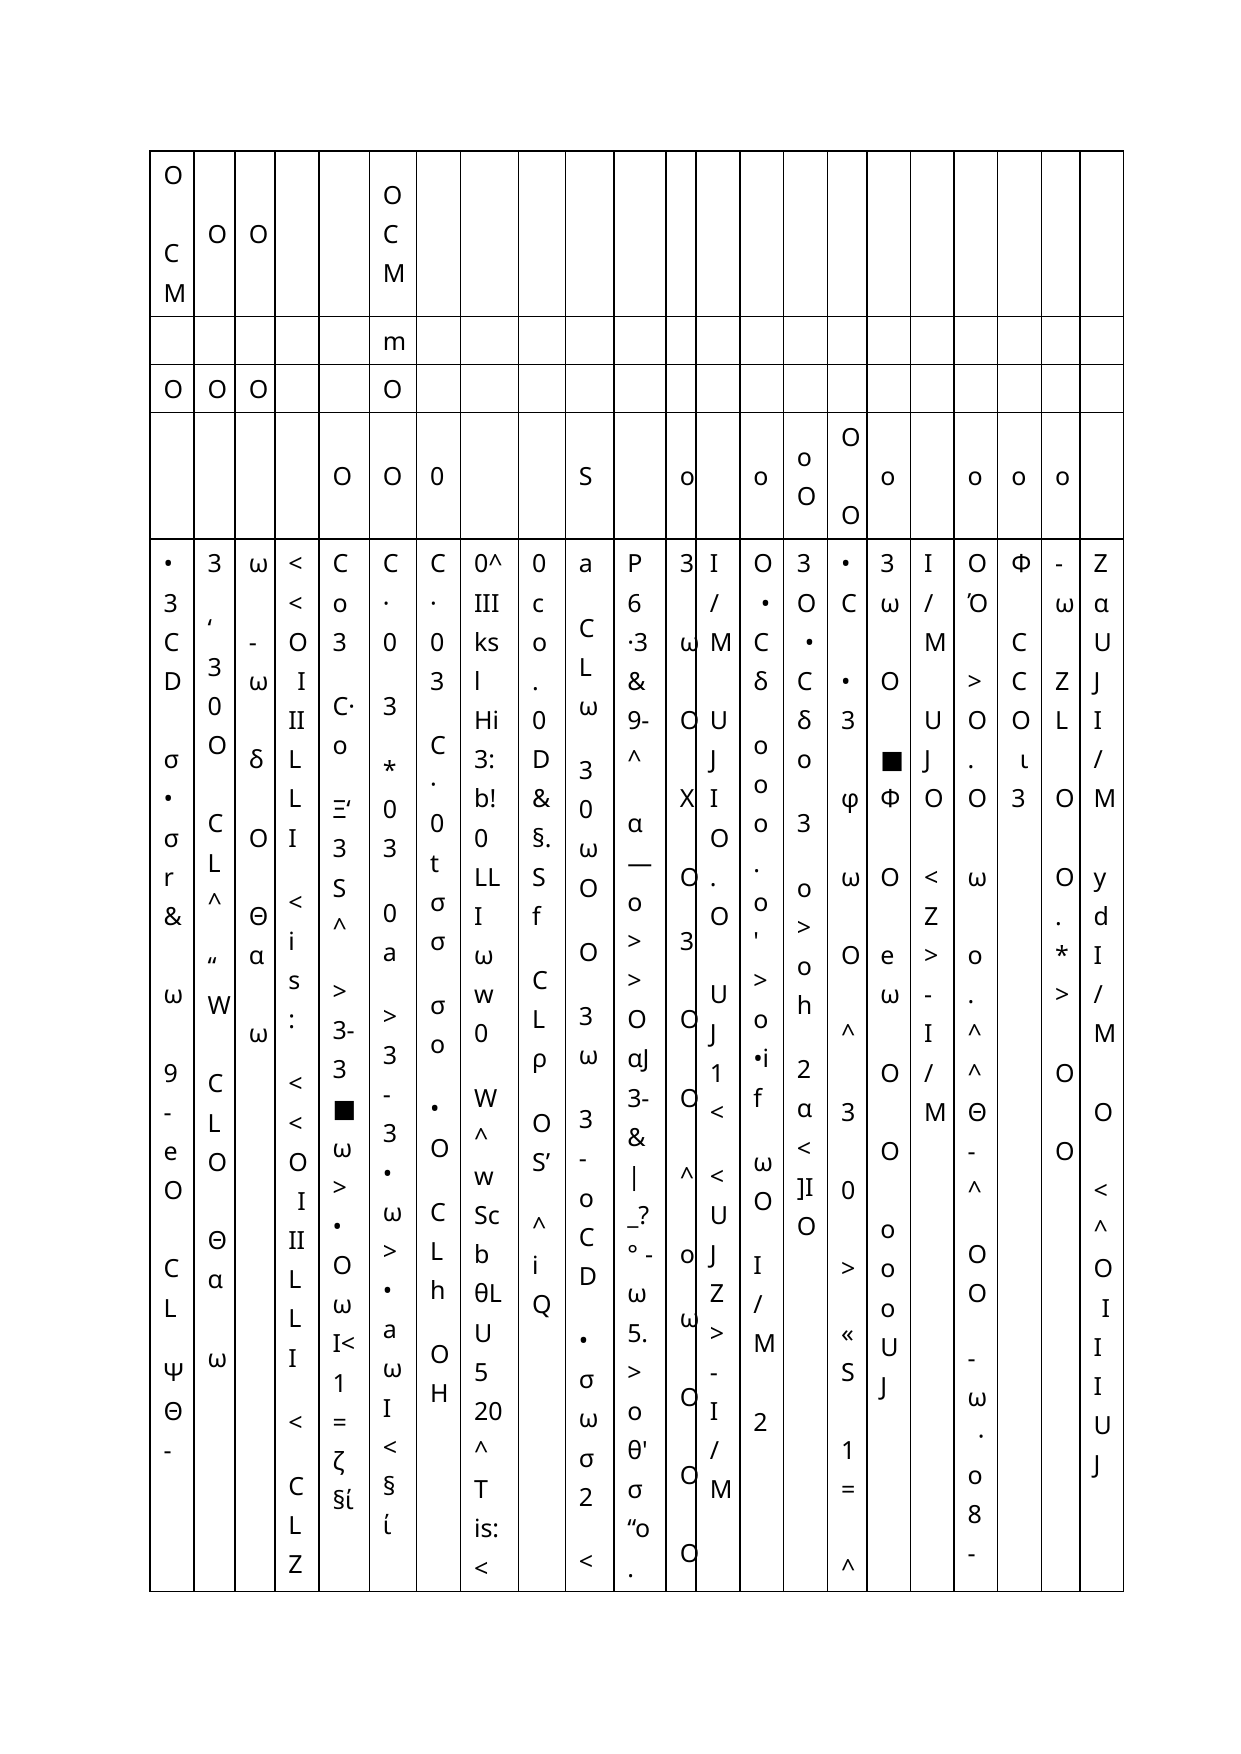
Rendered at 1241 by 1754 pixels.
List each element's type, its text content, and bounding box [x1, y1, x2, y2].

table_cell Φ C C Ο ι3 [998, 540, 1041, 1591]
table_cell S [566, 413, 613, 538]
table_cell [784, 317, 827, 364]
table_cell [519, 413, 565, 538]
table_cell [519, 365, 565, 412]
table_cell O CM [151, 152, 193, 316]
table_cell [868, 365, 910, 412]
table_cell [615, 152, 665, 316]
table_cell < < Ο ΙΙΙ LLI < is: < < Ο ΙΙΙ LLI < CL Ζ [276, 540, 318, 1591]
table_cell [236, 317, 274, 364]
table_cell Ι/Μ UJ Ο < Ζ >- Ι/Μ [911, 540, 953, 1591]
table_cell [461, 152, 518, 316]
table_cell [868, 317, 910, 364]
table_cell •C •3 φ ω Ο ^ 3 0 > «S 1= ^ [828, 540, 866, 1591]
table_cell ο [868, 413, 910, 538]
table_cell O [370, 413, 416, 538]
table_cell [461, 413, 518, 538]
table_cell [276, 413, 318, 538]
table_cell [236, 413, 274, 538]
table_cell Z α UJ Ι/Μ yd Ι/Μ Ο < ^ Ο ΙΙΙ UJ [1081, 540, 1123, 1591]
table_cell ο [955, 413, 997, 538]
table_cell [320, 152, 369, 316]
table_cell [615, 365, 665, 412]
table_cell [998, 365, 1041, 412]
table_cell [417, 365, 460, 412]
table_cell [1042, 152, 1079, 316]
table_cell 3 ‘3 0 O CL ^ “W CL O Θα ω [195, 540, 234, 1591]
table_cell [911, 317, 953, 364]
table_cell [998, 317, 1041, 364]
table_cell O CM [370, 152, 416, 316]
table_cell [697, 365, 739, 412]
table_cell ο [998, 413, 1041, 538]
table_cell [828, 365, 866, 412]
table_cell [955, 152, 997, 316]
table_cell [911, 152, 953, 316]
table_cell O [370, 365, 416, 412]
table_cell [519, 317, 565, 364]
table_cell [1081, 365, 1123, 412]
table_cell [320, 365, 369, 412]
table_cell [1042, 317, 1079, 364]
table_cell [784, 365, 827, 412]
table_cell O [151, 365, 193, 412]
table_cell ω -ω δ Ο Θα ω [236, 540, 274, 1591]
table_cell •3 CD σ •σ r& ω 9- e O CL ΨΘ- [151, 540, 193, 1591]
table_cell ο Ο [784, 413, 827, 538]
table_cell [566, 152, 613, 316]
table_cell C· 0 3 C· 0 t σ σ σ ο •Ο CL h ΟΗ [417, 540, 460, 1591]
table_cell [667, 317, 695, 364]
table_cell m [370, 317, 416, 364]
table_cell [667, 152, 695, 316]
table_cell [276, 365, 318, 412]
table_cell ΟΌ > Ο. Ο ω ο. ^^ Θ-^ ΟΟ -ω ·ο 8- [955, 540, 997, 1591]
table_cell 0 co. 0 D & §. Sf CL ρ Ο S’ ^iQ [519, 540, 565, 1591]
table_cell [566, 317, 613, 364]
table_cell O [195, 152, 234, 316]
table_cell [151, 317, 193, 364]
table_cell [1081, 413, 1123, 538]
table_cell [417, 317, 460, 364]
table_cell [828, 317, 866, 364]
table_cell [615, 413, 665, 538]
table_cell [276, 152, 318, 316]
table_cell [741, 365, 783, 412]
table_cell [741, 152, 783, 316]
table_cell [697, 152, 739, 316]
table_cell [955, 365, 997, 412]
table_cell [667, 365, 695, 412]
table_cell [461, 365, 518, 412]
table_cell 0 [417, 413, 460, 538]
table_cell [828, 152, 866, 316]
table_cell [151, 413, 193, 538]
table_cell [697, 317, 739, 364]
table_cell [697, 413, 739, 538]
table_cell [519, 152, 565, 316]
table_cell Ο Ο [828, 413, 866, 538]
table_cell 3 ω Ο Χ Ο 3 Ο Ο ^ ο ω Ο Ο Ο Ο [667, 540, 695, 1591]
table_cell [615, 317, 665, 364]
table_cell [461, 317, 518, 364]
table_cell ο [667, 413, 695, 538]
table_cell [1081, 152, 1123, 316]
table_cell [195, 413, 234, 538]
table_cell 3 Ο •C δ ο 3 ο > ο h 2 α < ]ΙΟ [784, 540, 827, 1591]
table_cell a CL ω 3 0 ω Ο Ο 3 ω 3 -ο CD •σω σ 2 < [566, 540, 613, 1591]
table_cell [320, 317, 369, 364]
table_cell O [195, 365, 234, 412]
table_cell -ω ZL Ο Ο. *> Ο Ο [1042, 540, 1079, 1591]
table_cell ο [741, 413, 783, 538]
table_cell [276, 317, 318, 364]
table_cell C· 0 3 *0 3 0a >3- 3 •ω > •aω I< §ί [370, 540, 416, 1591]
table_cell [1081, 317, 1123, 364]
table_cell [566, 365, 613, 412]
table_cell ο [1042, 413, 1079, 538]
table_cell [998, 152, 1041, 316]
table_cell [911, 413, 953, 538]
table_cell O [236, 365, 274, 412]
table_cell Ο •C δ ο ο ο. ο '> ο •if ωΟ Ι/Μ 2 [741, 540, 783, 1591]
table_cell [784, 152, 827, 316]
table_cell C ο 3 C· ο Ξ‘3 S^ >3- 3 ■ω > •Οω Ι< 1= ζ §ί [320, 540, 369, 1591]
table_cell O [236, 152, 274, 316]
table_cell Ι/Μ UJ ΙΟ. Ο UJ 1 < < UJ Ζ >- Ι/Μ [697, 540, 739, 1591]
table_cell [868, 152, 910, 316]
table_cell 3 ω Ο ■Φ Ο e ω Ο Ο ο ο ο UJ [868, 540, 910, 1591]
table_cell [417, 152, 460, 316]
table_cell Ο [320, 413, 369, 538]
table_cell [1042, 365, 1079, 412]
table_cell [955, 317, 997, 364]
table_cell [741, 317, 783, 364]
table_cell 0^ III ksl Hi3: b! 0 LLI ω w 0 W^w Scb θLU 5 20 ^ T is:< [461, 540, 518, 1591]
table_cell [195, 317, 234, 364]
table_cell Ρ6 ·3 &9-^ α— ο > > Ο αJ3-& |_? ° - ω 5. > ο θ'σ “ο. [615, 540, 665, 1591]
table_cell [911, 365, 953, 412]
